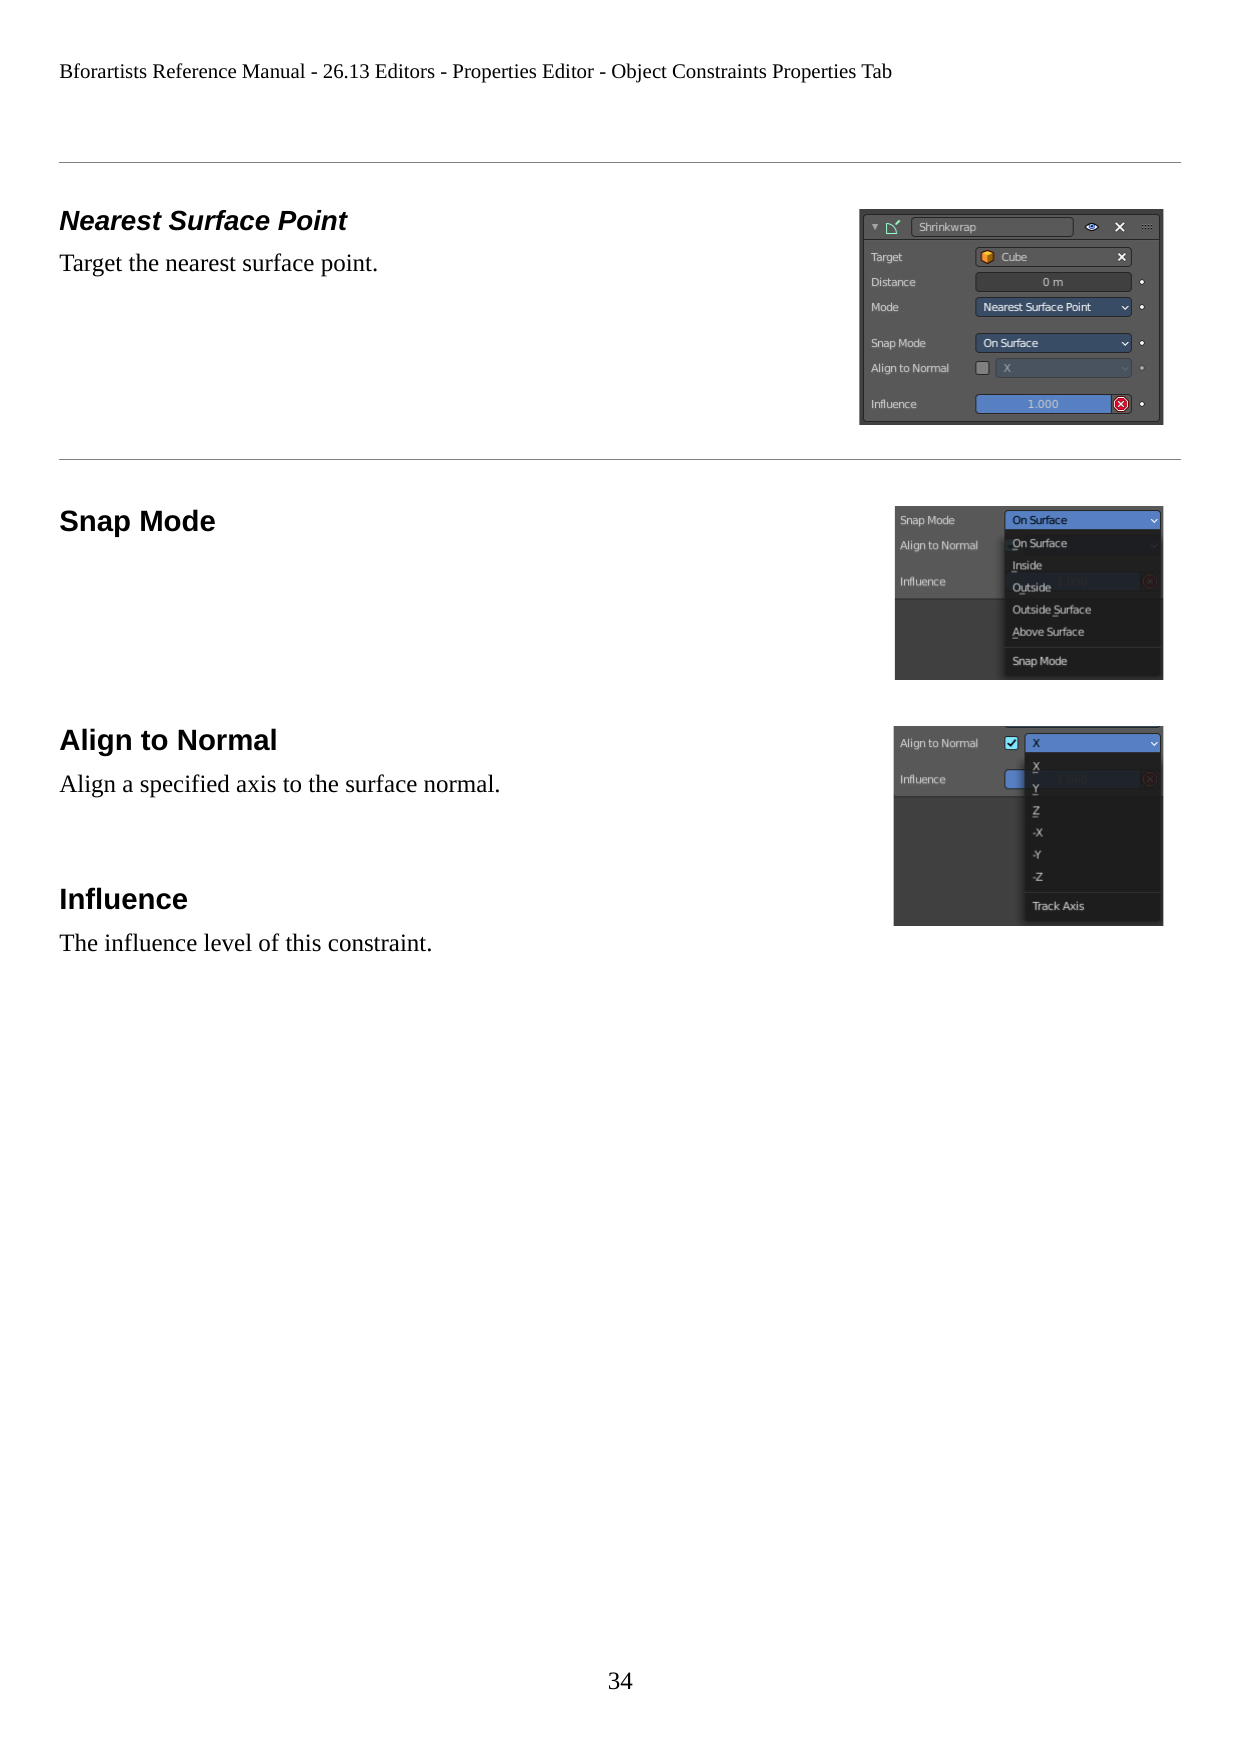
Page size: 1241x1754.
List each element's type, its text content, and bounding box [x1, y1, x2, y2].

picture [894, 506, 1164, 680]
picture [893, 726, 1164, 926]
text Target the nearest surface point. [59, 248, 859, 277]
text The influence level of this constraint. [59, 928, 1181, 957]
subtitle [1164, 882, 1181, 916]
text Align a specified axis to the surface normal. [59, 769, 893, 798]
subtitle Influence [59, 882, 893, 916]
subtitle Align to Normal [59, 723, 1181, 757]
subtitle Nearest Surface Point [59, 204, 1181, 236]
subtitle Snap Mode [59, 503, 1181, 537]
picture [859, 209, 1164, 425]
